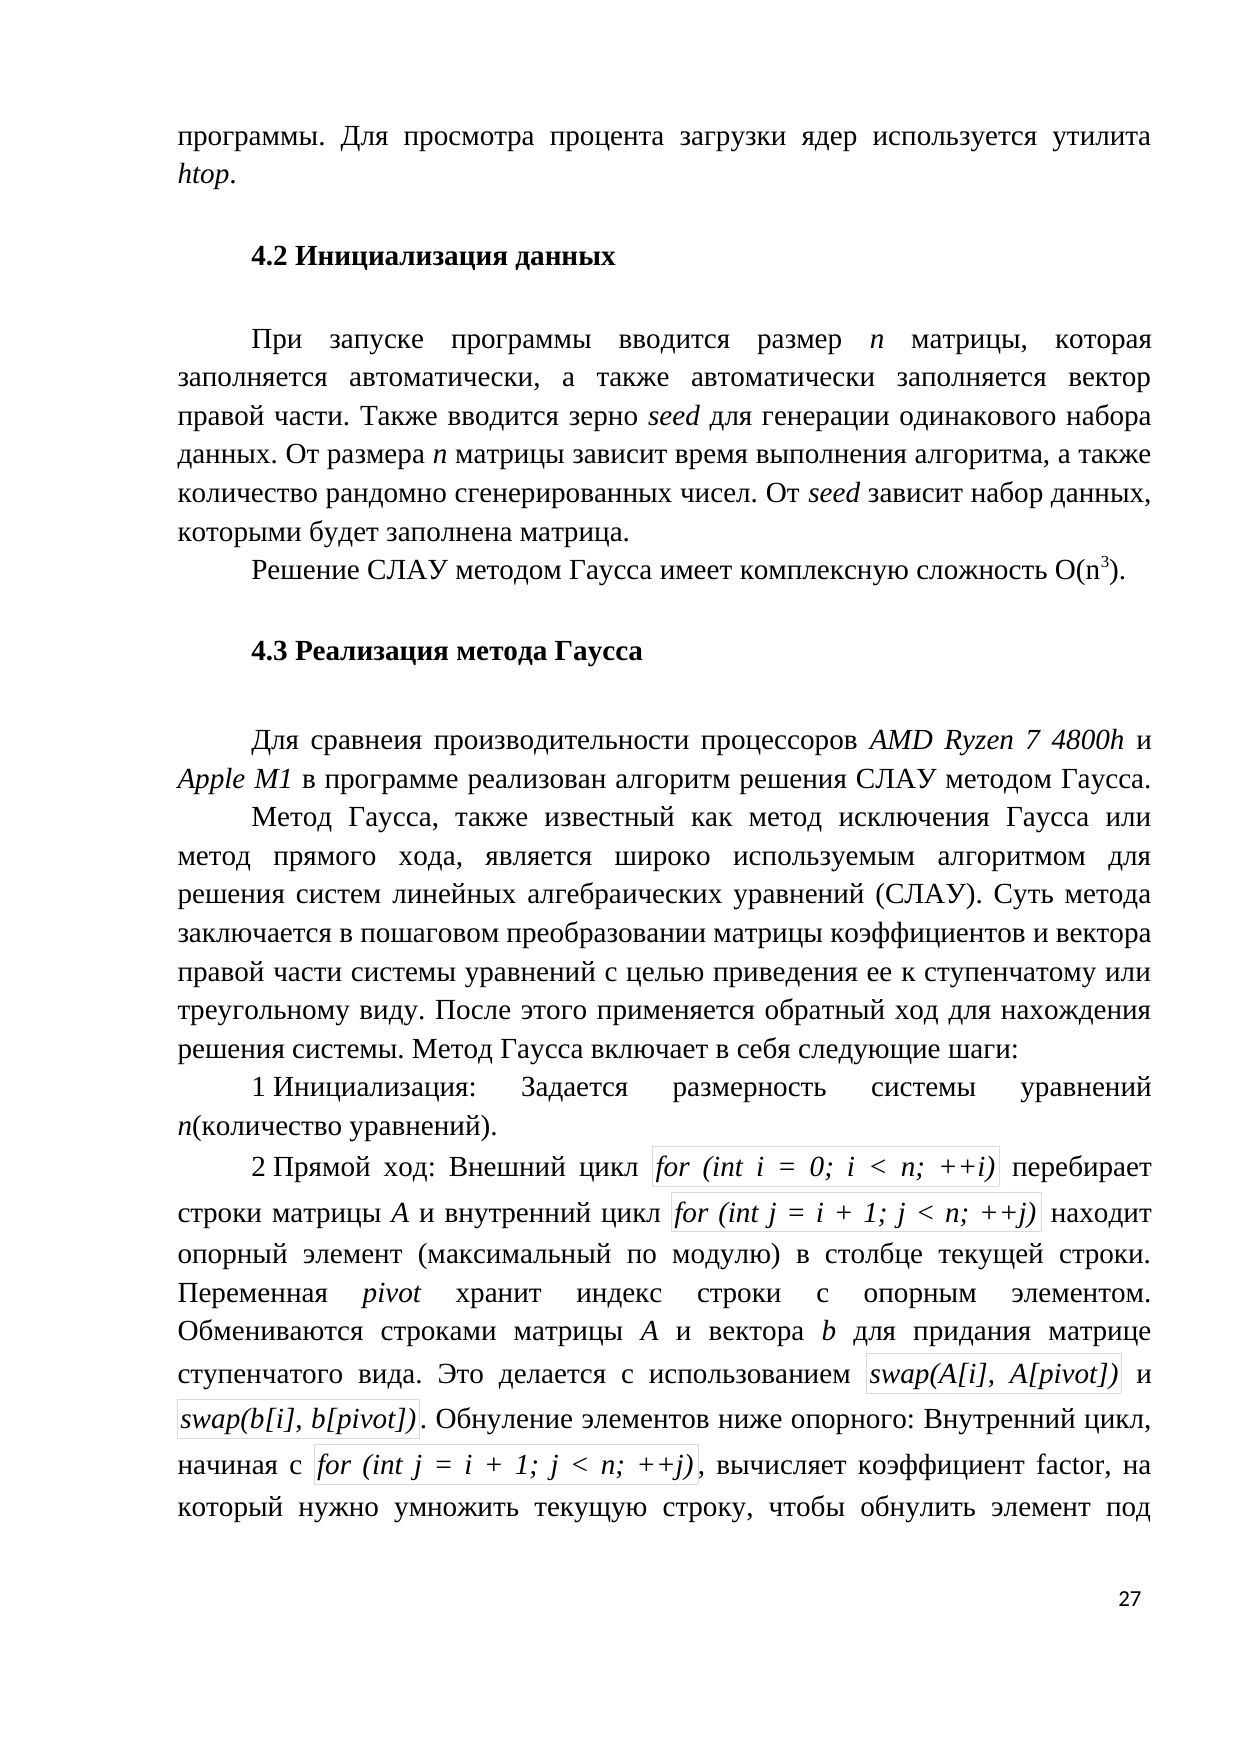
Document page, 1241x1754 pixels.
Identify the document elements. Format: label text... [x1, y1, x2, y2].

text Решение СЛАУ методом Гаусса имеет комплексную сложность O(n3). [177, 552, 1152, 586]
text При запуске программы вводится размер n матрицы, которая заполняется автоматически, а также автоматически заполняется вектор правой части. Также вводится зерно seed для генерации одинакового набора данных. От размера n матрицы зависит время выполнения алгоритма, а также количество рандомно сгенерированных чисел. От seed зависит набор данных, которыми будет заполнена матрица. [177, 321, 1152, 547]
text программы. Для просмотра процента загрузки ядер используется утилита htop. [177, 118, 1152, 190]
text 2 Прямой ход: Внешний цикл for (int i = 0; i < n; ++i) перебирает строки матрицы A и внутренний цикл for (int j = i + 1; j < n; ++j) находит опорный элемент (максимальный по модулю) в столбце текущей строки. Переменная pivot хранит индекс строки с опорным элементом. Обмениваются строками матрицы A и вектора b для придания матрице ступенчатого вида. Это делается с использованием swap(A[i], A[pivot]) и swap(b[i], b[pivot]). Обнуление элементов ниже опорного: Внутренний цикл, начиная с for (int j = i + 1; j < n; ++j), вычисляет коэффициент factor, на который нужно умножить текущую строку, чтобы обнулить элемент под [177, 1146, 1152, 1522]
text Для сравнеия производительности процессоров AMD Ryzen 7 4800h и Apple M1 в программе реализован алгоритм решения СЛАУ методом Гаусса. Метод Гаусса, также известный как метод исключения Гаусса или метод прямого хода, является широко используемым алгоритмом для решения систем линейных алгебраических уравнений (СЛАУ). Суть метода заключается в пошаговом преобразовании матрицы коэффициентов и вектора правой части системы уравнений с целью приведения ее к ступенчатому или треугольному виду. После этого применяется обратный ход для нахождения решения системы. Метод Гаусса включает в себя следующие шаги: [177, 722, 1152, 1064]
subtitle 4.2 Инициализация данных [177, 238, 1152, 271]
text 1 Инициализация: Задается размерность системы уравнений n(количество уравнений). [177, 1069, 1152, 1141]
subtitle 4.3 Реализация метода Гаусса [177, 633, 1152, 667]
